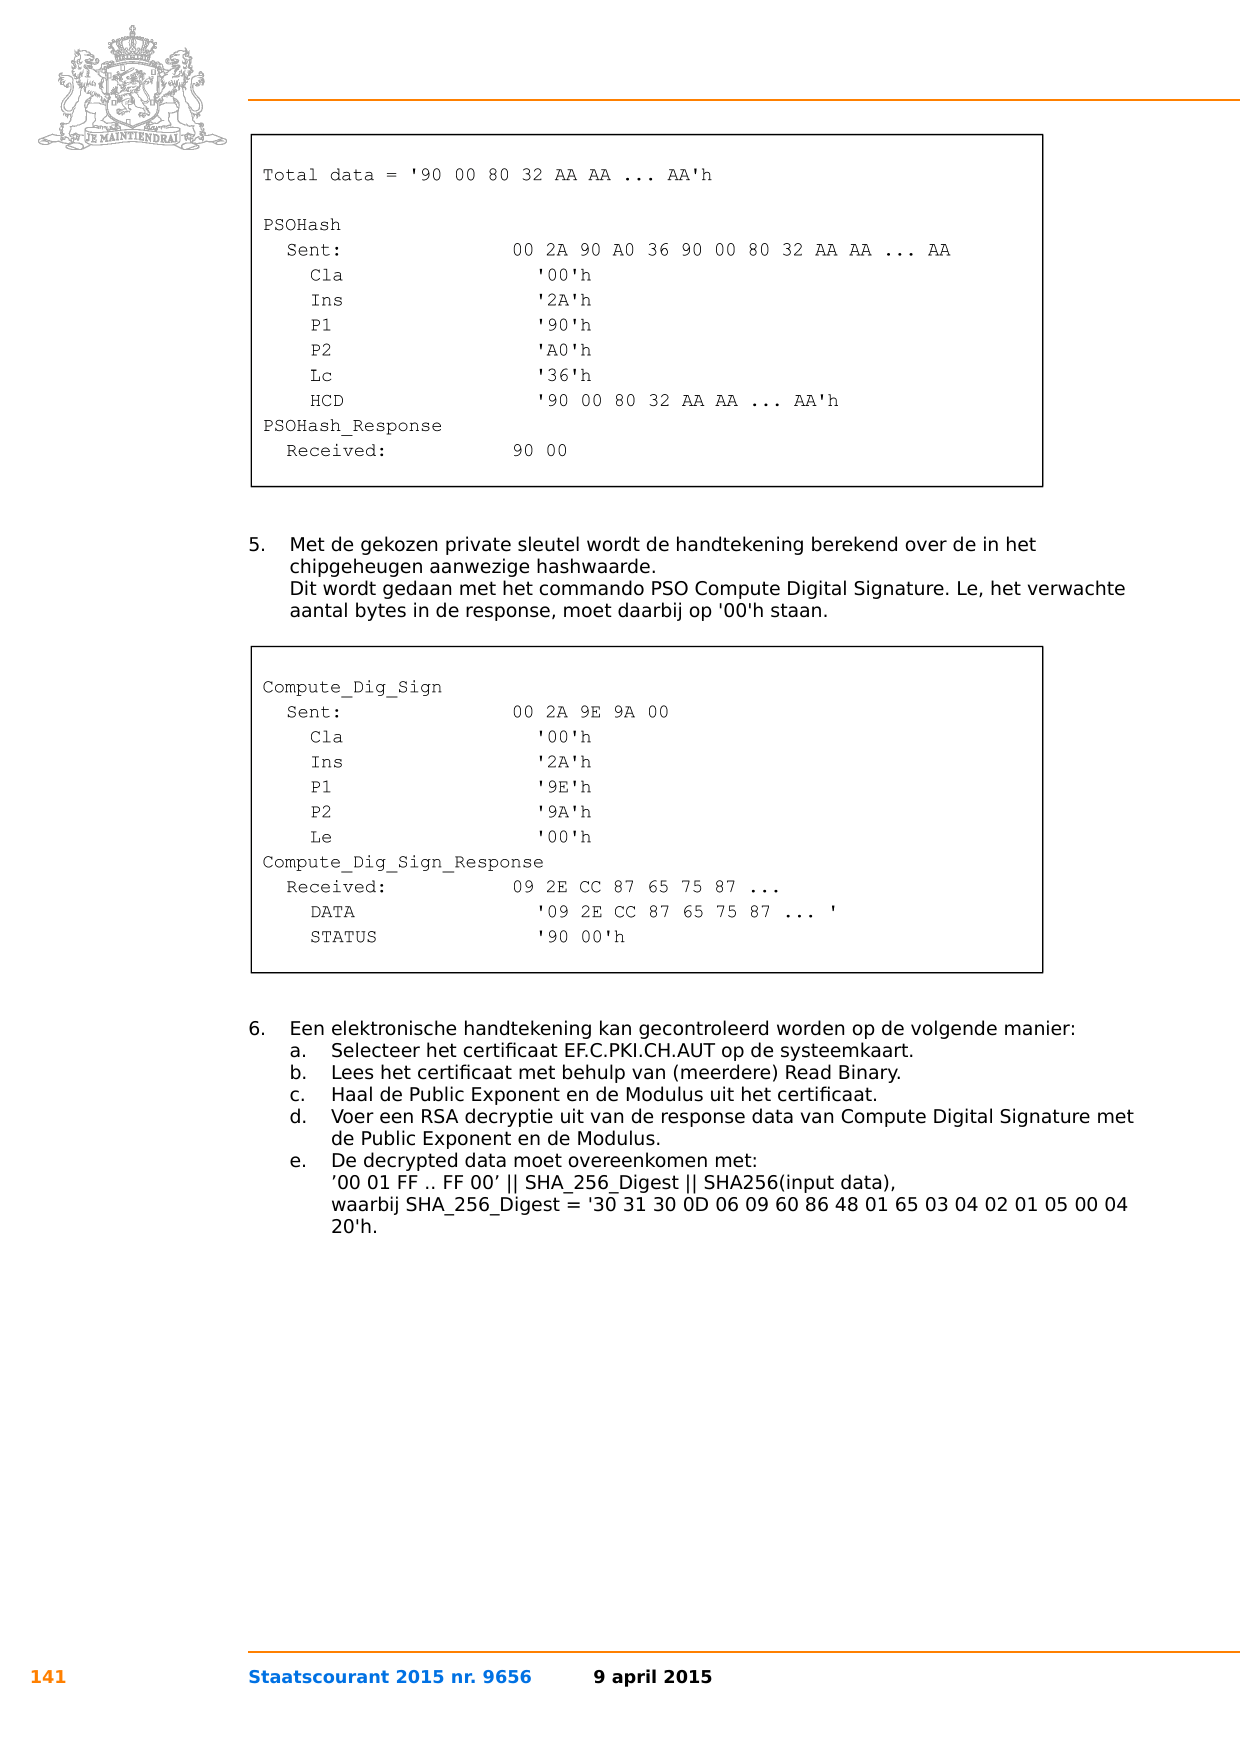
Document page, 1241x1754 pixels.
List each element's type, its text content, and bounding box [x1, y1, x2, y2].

text 5. Met de gekozen private sleutel wordt de handtekening berekend over de in het chipgeheugen aanwezige hashwaarde. [248, 534, 1163, 578]
text b. Lees het certificaat met behulp van (meerdere) Read Binary. [289, 1062, 1163, 1084]
text 6. Een elektronische handtekening kan gecontroleerd worden op de volgende manier: [248, 1018, 1163, 1040]
text waarbij SHA_256_Digest = '30 31 30 0D 06 09 60 86 48 01 65 03 04 02 01 05 00 04 20'h. [331, 1194, 1163, 1238]
picture [248, 643, 1046, 975]
picture [248, 130, 1046, 491]
picture [38, 25, 227, 150]
text Dit wordt gedaan met het commando PSO Compute Digital Signature. Le, het verwachte aantal bytes in de response, moet daarbij op '00'h staan. [289, 578, 1163, 622]
text a. Selecteer het certificaat EF.C.PKI.CH.AUT op de systeemkaart. [289, 1040, 1163, 1062]
text c. Haal de Public Exponent en de Modulus uit het certificaat. [289, 1084, 1163, 1106]
text ’00 01 FF .. FF 00’ || SHA_256_Digest || SHA256(input data), [331, 1172, 1163, 1194]
text e. De decrypted data moet overeenkomen met: [289, 1150, 1163, 1172]
text d. Voer een RSA decryptie uit van de response data van Compute Digital Signature met de Public Exponent en de Modulus. [289, 1106, 1163, 1150]
